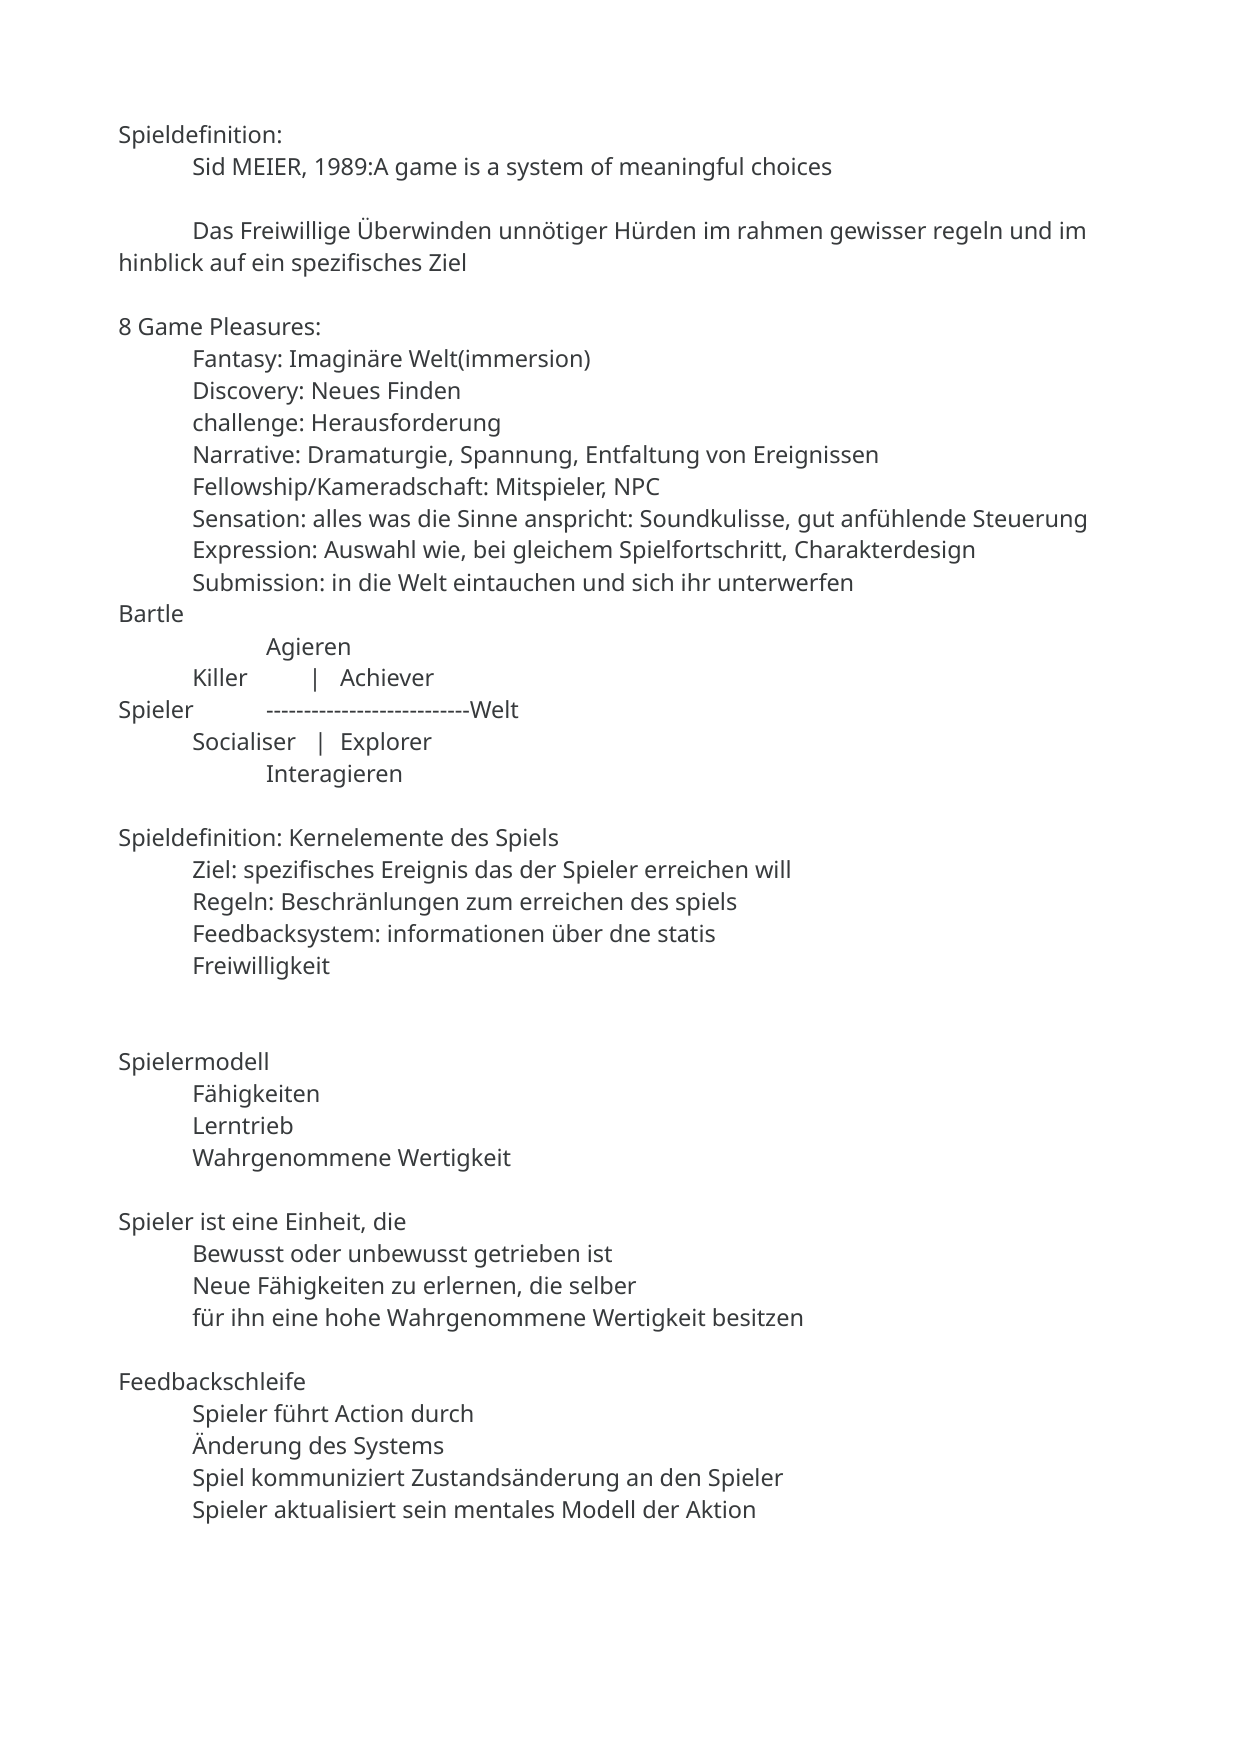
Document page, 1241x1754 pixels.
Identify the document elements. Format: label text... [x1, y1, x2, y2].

text Socialiser | Explorer [118, 726, 1122, 758]
text Interagieren [118, 758, 1122, 790]
text Spieler ist eine Einheit, die [118, 1205, 1122, 1237]
text Spieldefinition: Kernelemente des Spiels [118, 822, 1122, 854]
text Spieldefinition: [118, 118, 1122, 150]
text Fantasy: Imaginäre Welt(immersion) [118, 342, 1122, 374]
text Feedbackschleife [118, 1365, 1122, 1397]
text Wahrgenommene Wertigkeit [118, 1141, 1122, 1173]
text Expression: Auswahl wie, bei gleichem Spielfortschritt, Charakterdesign [118, 534, 1122, 566]
text Fellowship/Kameradschaft: Mitspieler, NPC [118, 470, 1122, 502]
text Spieler ---------------------------Welt [118, 694, 1122, 726]
text Killer | Achiever [118, 662, 1122, 694]
text Das Freiwillige Überwinden unnötiger Hürden im rahmen gewisser regeln und im hinblick auf ein spezifisches Ziel [118, 214, 1122, 278]
text Submission: in die Welt eintauchen und sich ihr unterwerfen [118, 566, 1122, 598]
text Regeln: Beschränlungen zum erreichen des spiels [118, 886, 1122, 918]
text Feedbacksystem: informationen über dne statis [118, 918, 1122, 949]
text Spielermodell [118, 1046, 1122, 1077]
text Sensation: alles was die Sinne anspricht: Soundkulisse, gut anfühlende Steuerung [118, 502, 1122, 534]
text Sid MEIER, 1989:A game is a system of meaningful choices [118, 150, 1122, 182]
text für ihn eine hohe Wahrgenommene Wertigkeit besitzen [118, 1301, 1122, 1333]
text Spieler führt Action durch [118, 1397, 1122, 1429]
text Narrative: Dramaturgie, Spannung, Entfaltung von Ereignissen [118, 438, 1122, 470]
text Freiwilligkeit [118, 949, 1122, 982]
text challenge: Herausforderung [118, 406, 1122, 438]
text Fähigkeiten [118, 1077, 1122, 1109]
text Änderung des Systems [118, 1429, 1122, 1461]
text Bewusst oder unbewusst getrieben ist [118, 1237, 1122, 1269]
text Spieler aktualisiert sein mentales Modell der Aktion [118, 1493, 1122, 1525]
text Spiel kommuniziert Zustandsänderung an den Spieler [118, 1461, 1122, 1493]
text Neue Fähigkeiten zu erlernen, die selber [118, 1269, 1122, 1301]
text Bartle [118, 598, 1122, 630]
text Lerntrieb [118, 1109, 1122, 1141]
text Ziel: spezifisches Ereignis das der Spieler erreichen will [118, 854, 1122, 886]
text Agieren [118, 630, 1122, 662]
text Discovery: Neues Finden [118, 374, 1122, 406]
text 8 Game Pleasures: [118, 310, 1122, 342]
